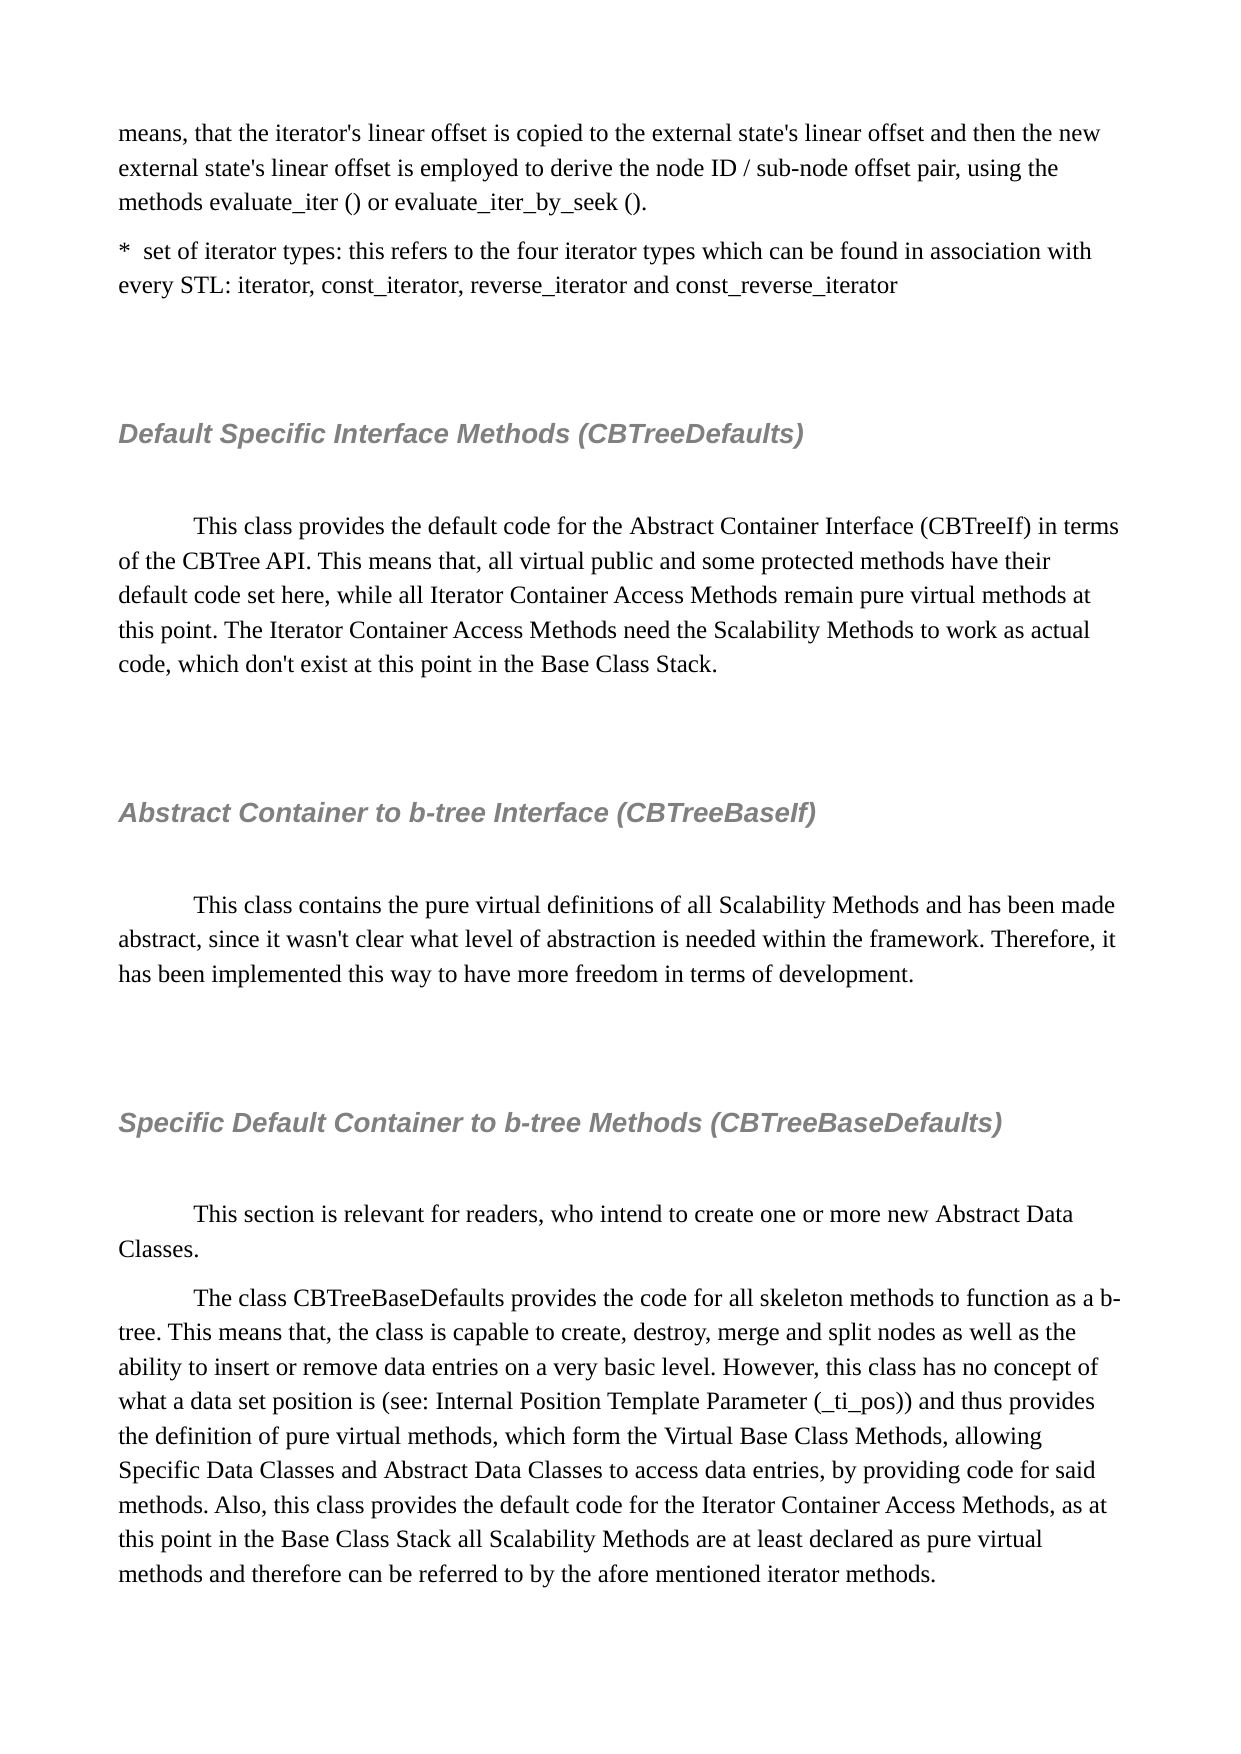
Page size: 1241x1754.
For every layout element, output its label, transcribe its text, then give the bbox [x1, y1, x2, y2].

text This class contains the pure virtual definitions of all Scalability Methods and has been made abstract, since it wasn't clear what level of abstraction is needed within the framework. Therefore, it has been implemented this way to have more freedom in terms of development. [118, 890, 1122, 987]
subtitle Abstract Container to b-tree Interface (CBTreeBaseIf) [118, 796, 1122, 828]
subtitle Default Specific Interface Methods (CBTreeDefaults) [118, 418, 1122, 450]
text * set of iterator types: this refers to the four iterator types which can be found in association with every STL: iterator, const_iterator, reverse_iterator and const_reverse_iterator [118, 236, 1122, 299]
text The class CBTreeBaseDefaults provides the code for all skeleton methods to function as a b-tree. This means that, the class is capable to create, destroy, merge and split nodes as well as the ability to insert or remove data entries on a very basic level. However, this class has no concept of what a data set position is (see: Internal Position Template Parameter (_ti_pos)) and thus provides the definition of pure virtual methods, which form the Virtual Base Class Methods, allowing Specific Data Classes and Abstract Data Classes to access data entries, by providing code for said methods. Also, this class provides the default code for the Iterator Container Access Methods, as at this point in the Base Class Stack all Scalability Methods are at least declared as pure virtual methods and therefore can be referred to by the afore mentioned iterator methods. [118, 1283, 1122, 1587]
text means, that the iterator's linear offset is copied to the external state's linear offset and then the new external state's linear offset is employed to derive the node ID / sub-node offset pair, using the methods evaluate_iter () or evaluate_iter_by_seek (). [118, 118, 1122, 216]
text This class provides the default code for the Abstract Container Interface (CBTreeIf) in terms of the CBTree API. This means that, all virtual public and some protected methods have their default code set here, while all Iterator Container Access Methods remain pure virtual methods at this point. The Iterator Container Access Methods need the Scalability Methods to work as actual code, which don't exist at this point in the Base Class Stack. [118, 511, 1122, 678]
text This section is relevant for readers, who intend to create one or more new Abstract Data Classes. [118, 1199, 1122, 1263]
subtitle Specific Default Container to b-tree Methods (CBTreeBaseDefaults) [118, 1106, 1122, 1138]
